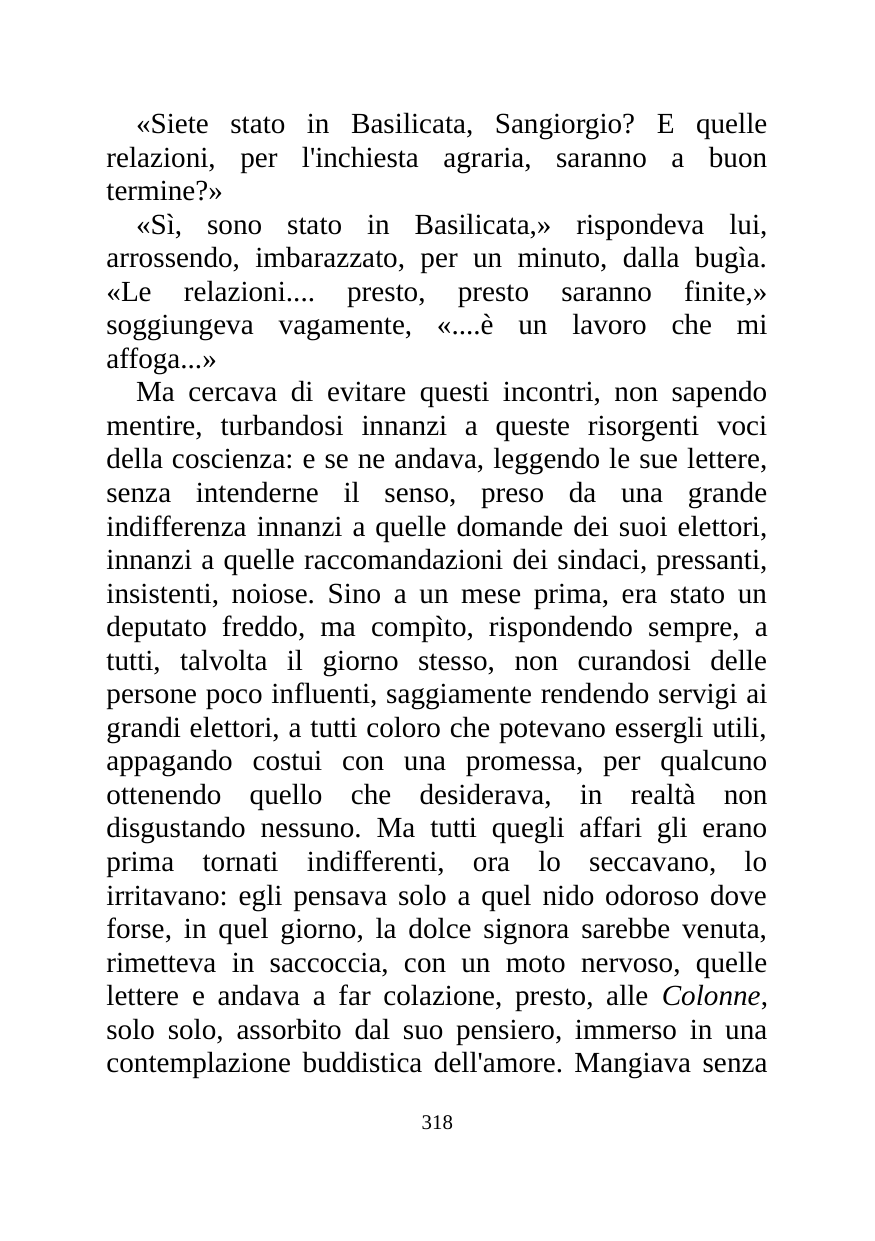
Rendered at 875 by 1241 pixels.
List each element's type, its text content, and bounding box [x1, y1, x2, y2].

text «Siete stato in Basilicata, Sangiorgio? E quelle relazioni, per l'inchiesta agraria, saranno a buon termine?» [106, 106, 768, 207]
text «Sì, sono stato in Basilicata,» rispondeva lui, arrossendo, imbarazzato, per un minuto, dalla bugìa. «Le relazioni.... presto, presto saranno finite,» soggiungeva vagamente, «....è un lavoro che mi affoga...» [106, 207, 768, 374]
text Ma cercava di evitare questi incontri, non sapendo mentire, turbandosi innanzi a queste risorgenti voci della coscienza: e se ne andava, leggendo le sue lettere, senza intenderne il senso, preso da una grande indifferenza innanzi a quelle domande dei suoi elettori, innanzi a quelle raccomandazioni dei sindaci, pressanti, insistenti, noiose. Sino a un mese prima, era stato un deputato freddo, ma compìto, rispondendo sempre, a tutti, talvolta il giorno stesso, non curandosi delle persone poco influenti, saggiamente rendendo servigi ai grandi elettori, a tutti coloro che potevano essergli utili, appagando costui con una promessa, per qualcuno ottenendo quello che desiderava, in realtà non disgustando nessuno. Ma tutti quegli affari gli erano prima tornati indifferenti, ora lo seccavano, lo irritavano: egli pensava solo a quel nido odoroso dove forse, in quel giorno, la dolce signora sarebbe venuta, rimetteva in saccoccia, con un moto nervoso, quelle lettere e andava a far colazione, presto, alle Colonne, solo solo, assorbito dal suo pensiero, immerso in una contemplazione buddistica dell'amore. Mangiava senza [106, 374, 768, 1079]
